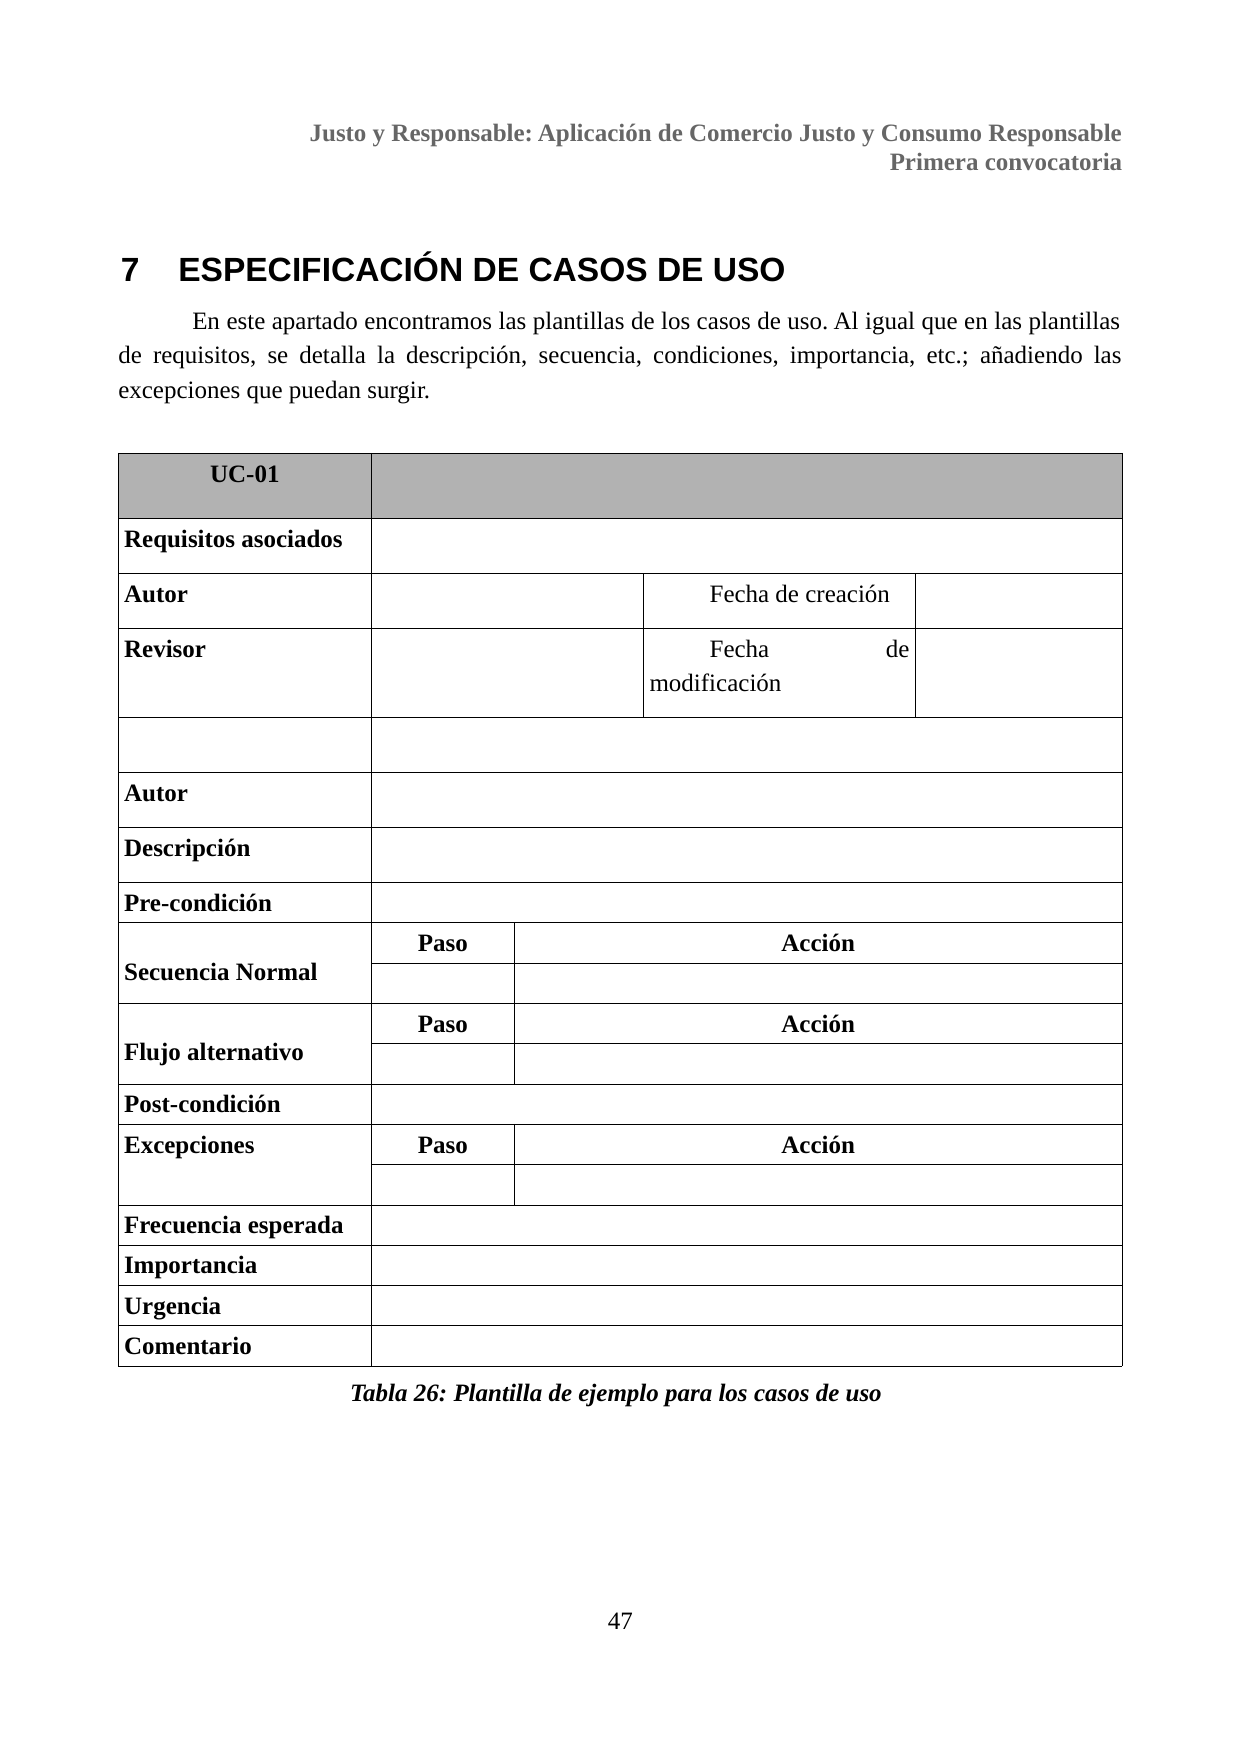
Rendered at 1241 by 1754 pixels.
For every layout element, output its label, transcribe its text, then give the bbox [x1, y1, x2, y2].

text Tabla 26: Plantilla de ejemplo para los casos de uso [118, 1378, 1122, 1407]
table_cell Acción [515, 1125, 1122, 1164]
subtitle ESPECIFICACIÓN DE CASOS DE USO [121, 234, 1122, 294]
table_cell Secuencia Normal [119, 923, 371, 1003]
table_cell Paso [372, 1004, 514, 1043]
table_cell Importancia [119, 1246, 371, 1285]
table_cell Frecuencia esperada [119, 1206, 371, 1245]
table_cell Fecha de creación [644, 574, 915, 628]
table_cell Fecha de modificación [644, 629, 915, 717]
table_cell [372, 883, 1122, 922]
table_cell Requisitos asociados [119, 519, 371, 573]
table_cell Autor [119, 574, 371, 628]
table_cell [515, 1165, 1122, 1204]
table_header [372, 454, 1122, 518]
table_cell Paso [372, 923, 514, 963]
table_cell [372, 519, 1122, 573]
table_cell [372, 1326, 1122, 1366]
table_cell Descripción [119, 828, 371, 882]
table_cell [372, 1085, 1122, 1124]
table_header UC-01 [119, 454, 371, 518]
table_cell [372, 964, 514, 1003]
text En este apartado encontramos las plantillas de los casos de uso. Al igual que en las plantillas de requisitos, se detalla la descripción, secuencia, condiciones, importancia, etc.; añadiendo las excepciones que puedan surgir. [118, 306, 1122, 404]
table_cell [916, 574, 1122, 628]
table_cell [372, 1246, 1122, 1285]
table_cell Revisor [119, 629, 371, 717]
table_cell Post-condición [119, 1085, 371, 1124]
table_cell Paso [372, 1125, 514, 1164]
table_cell Pre-condición [119, 883, 371, 922]
table_cell Urgencia [119, 1286, 371, 1325]
table_cell [372, 629, 643, 717]
table_cell [119, 718, 371, 772]
table_cell [916, 629, 1122, 717]
table_cell [372, 718, 1122, 772]
table_cell [372, 1165, 514, 1204]
table_cell [515, 964, 1122, 1003]
table_cell Acción [515, 923, 1122, 963]
table_cell [372, 773, 1122, 827]
table_cell [372, 574, 643, 628]
table_cell [515, 1044, 1122, 1083]
table_cell Excepciones [119, 1125, 371, 1204]
table_cell Comentario [119, 1326, 371, 1366]
table_cell Acción [515, 1004, 1122, 1043]
table_cell [372, 1044, 514, 1083]
table_cell [372, 828, 1122, 882]
table_cell [372, 1206, 1122, 1245]
table_cell Autor [119, 773, 371, 827]
table_cell [372, 1286, 1122, 1325]
table_cell Flujo alternativo [119, 1004, 371, 1083]
